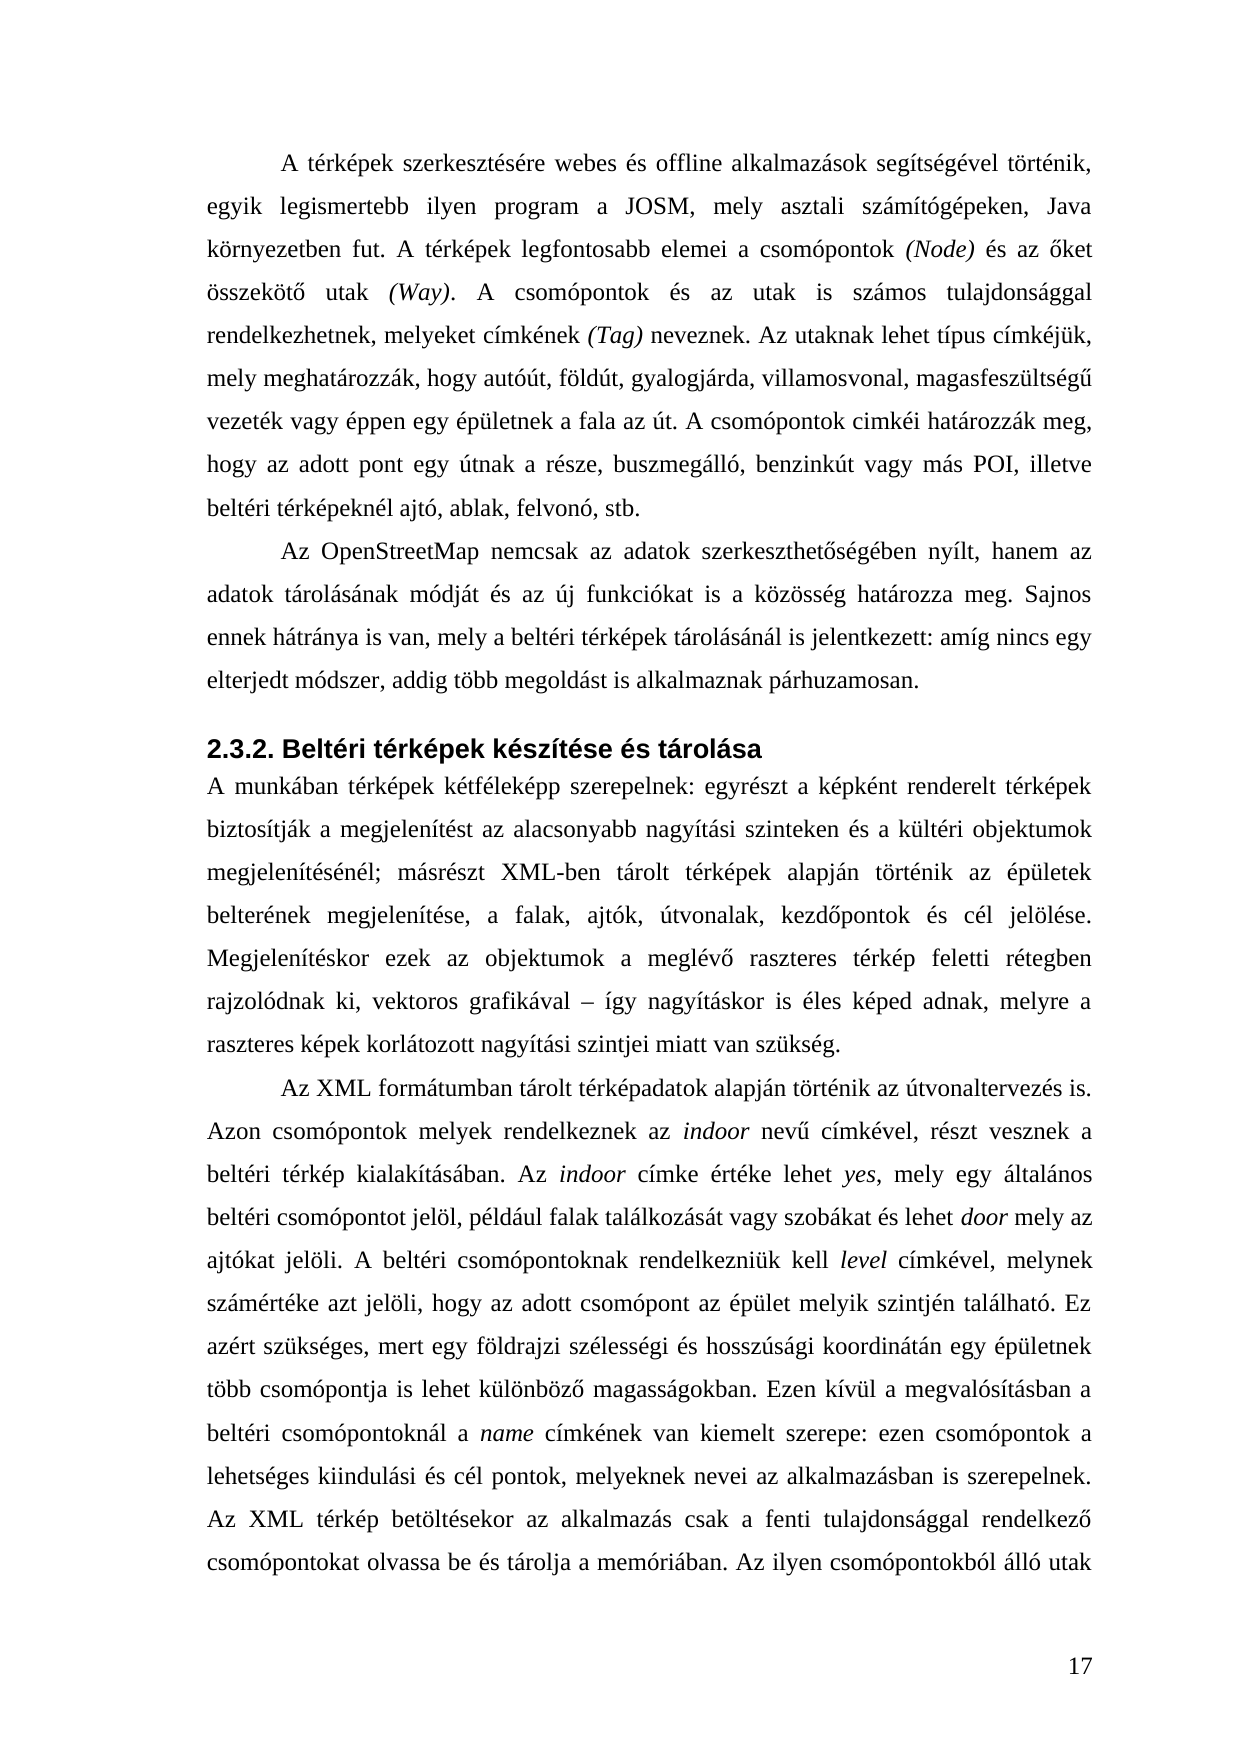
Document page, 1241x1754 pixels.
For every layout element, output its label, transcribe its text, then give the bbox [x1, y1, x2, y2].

text Az XML formátumban tárolt térképadatok alapján történik az útvonaltervezés is. Azon csomópontok melyek rendelkeznek az indoor nevű címkével, részt vesznek a beltéri térkép kialakításában. Az indoor címke értéke lehet yes, mely egy általános beltéri csomópontot jelöl, például falak találkozását vagy szobákat és lehet door mely az ajtókat jelöli. A beltéri csomópontoknak rendelkezniük kell level címkével, melynek számértéke azt jelöli, hogy az adott csomópont az épület melyik szintjén található. Ez azért szükséges, mert egy földrajzi szélességi és hosszúsági koordinátán egy épületnek több csomópontja is lehet különböző magasságokban. Ezen kívül a megvalósításban a beltéri csomópontoknál a name címkének van kiemelt szerepe: ezen csomópontok a lehetséges kiindulási és cél pontok, melyeknek nevei az alkalmazásban is szerepelnek. Az XML térkép betöltésekor az alkalmazás csak a fenti tulajdonsággal rendelkező csomópontokat olvassa be és tárolja a memóriában. Az ilyen csomópontokból álló utak [207, 1073, 1093, 1576]
subtitle Beltéri térképek készítése és tárolása [207, 733, 1093, 764]
text Az OpenStreetMap nemcsak az adatok szerkeszthetőségében nyílt, hanem az adatok tárolásának módját és az új funkciókat is a közösség határozza meg. Sajnos ennek hátránya is van, mely a beltéri térképek tárolásánál is jelentkezett: amíg nincs egy elterjedt módszer, addig több megoldást is alkalmaznak párhuzamosan. [207, 536, 1093, 694]
text A térképek szerkesztésére webes és offline alkalmazások segítségével történik, egyik legismertebb ilyen program a JOSM, mely asztali számítógépeken, Java környezetben fut. A térképek legfontosabb elemei a csomópontok (Node) és az őket összekötő utak (Way). A csomópontok és az utak is számos tulajdonsággal rendelkezhetnek, melyeket címkének (Tag) neveznek. Az utaknak lehet típus címkéjük, mely meghatározzák, hogy autóút, földút, gyalogjárda, villamosvonal, magasfeszültségű vezeték vagy éppen egy épületnek a fala az út. A csomópontok cimkéi határozzák meg, hogy az adott pont egy útnak a része, buszmegálló, benzinkút vagy más POI, illetve beltéri térképeknél ajtó, ablak, felvonó, stb. [207, 148, 1093, 521]
text A munkában térképek kétféleképp szerepelnek: egyrészt a képként renderelt térképek biztosítják a megjelenítést az alacsonyabb nagyítási szinteken és a kültéri objektumok megjelenítésénél; másrészt XML-ben tárolt térképek alapján történik az épületek belterének megjelenítése, a falak, ajtók, útvonalak, kezdőpontok és cél jelölése. Megjelenítéskor ezek az objektumok a meglévő raszteres térkép feletti rétegben rajzolódnak ki, vektoros grafikával – így nagyításkor is éles képed adnak, melyre a raszteres képek korlátozott nagyítási szintjei miatt van szükség. [207, 771, 1093, 1058]
